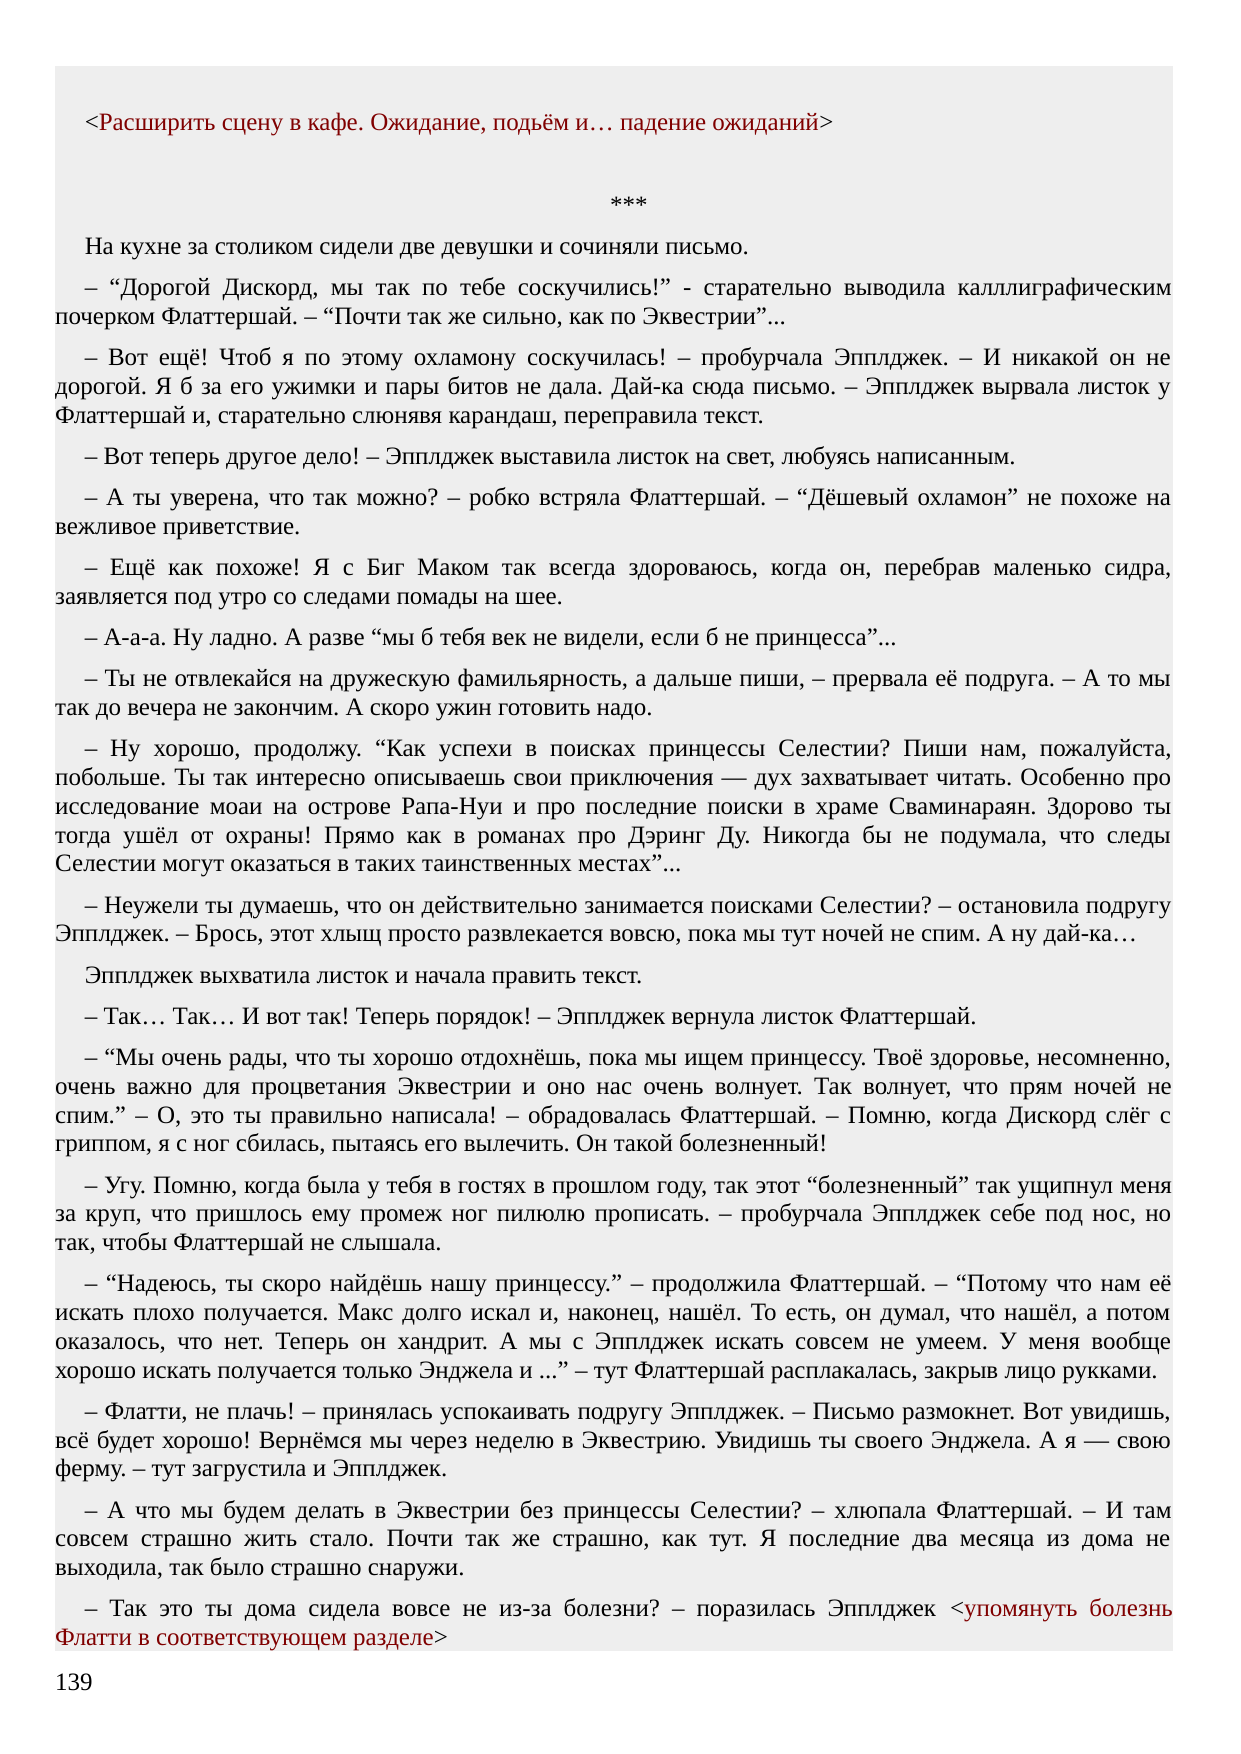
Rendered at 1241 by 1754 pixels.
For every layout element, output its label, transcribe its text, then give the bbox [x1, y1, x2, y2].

text – Флатти, не плачь! – принялась успокаивать подругу Эпплджек. – Письмо размокнет. Вот увидишь, всё будет хорошо! Вернёмся мы через неделю в Эквестрию. Увидишь ты своего Энджела. А я — свою ферму. – тут загрустила и Эпплджек. [55, 1396, 1173, 1482]
text – А ты уверена, что так можно? – робко встряла Флаттершай. – “Дёшевый охламон” не похоже на вежливое приветствие. [55, 482, 1173, 540]
text – “Мы очень рады, что ты хорошо отдохнёшь, пока мы ищем принцессу. Твоё здоровье, несомненно, очень важно для процветания Эквестрии и оно нас очень волнует. Так волнует, что прям ночей не спим.” – О, это ты правильно написала! – обрадовалась Флаттершай. – Помню, когда Дискорд слёг с гриппом, я с ног сбилась, пытаясь его вылечить. Он такой болезненный! [55, 1042, 1173, 1157]
text *** [55, 190, 1173, 218]
text – “Дорогой Дискорд, мы так по тебе соскучились!” - старательно выводила калллиграфическим почерком Флаттершай. – “Почти так же сильно, как по Эквестрии”... [55, 272, 1173, 330]
text Эпплджек выхватила листок и начала править текст. [55, 960, 1173, 988]
text – Вот теперь другое дело! – Эпплджек выставила листок на свет, любуясь написанным. [55, 441, 1173, 470]
text – Неужели ты думаешь, что он действительно занимается поисками Селестии? – остановила подругу Эпплджек. – Брось, этот хлыщ просто развлекается вовсю, пока мы тут ночей не спим. А ну дай-ка… [55, 890, 1173, 947]
text На кухне за столиком сидели две девушки и сочиняли письмо. [55, 231, 1173, 260]
text – Ты не отвлекайся на дружескую фамильярность, а дальше пиши, – прервала её подруга. – А то мы так до вечера не закончим. А скоро ужин готовить надо. [55, 663, 1173, 721]
text – Ну хорошо, продолжу. “Как успехи в поисках принцессы Селестии? Пиши нам, пожалуйста, побольше. Ты так интересно описываешь свои приключения — дух захватывает читать. Особенно про исследование моаи на острове Рапа-Нуи и про последние поиски в храме Сваминараян. Здорово ты тогда ушёл от охраны! Прямо как в романах про Дэринг Ду. Никогда бы не подумала, что следы Селестии могут оказаться в таких таинственных местах”... [55, 733, 1173, 877]
text – А что мы будем делать в Эквестрии без принцессы Селестии? – хлюпала Флаттершай. – И там совсем страшно жить стало. Почти так же страшно, как тут. Я последние два месяца из дома не выходила, так было страшно снаружи. [55, 1495, 1173, 1581]
text – Так… Так… И вот так! Теперь порядок! – Эпплджек вернула листок Флаттершай. [55, 1001, 1173, 1030]
text – Вот ещё! Чтоб я по этому охламону соскучилась! – пробурчала Эпплджек. – И никакой он не дорогой. Я б за его ужимки и пары битов не дала. Дай-ка сюда письмо. – Эпплджек вырвала листок у Флаттершай и, старательно слюнявя карандаш, переправила текст. [55, 342, 1173, 428]
text – Ещё как похоже! Я с Биг Маком так всегда здороваюсь, когда он, перебрав маленько сидра, заявляется под утро со следами помады на шее. [55, 552, 1173, 610]
text – Так это ты дома сидела вовсе не из-за болезни? – поразилась Эпплджек <упомянуть болезнь Флатти в соответствующем разделе> [55, 1593, 1173, 1651]
text <Расширить сцену в кафе. Ожидание, подьём и… падение ожиданий> [55, 107, 1173, 136]
text – “Надеюсь, ты скоро найдёшь нашу принцессу.” – продолжила Флаттершай. – “Потому что нам её искать плохо получается. Макс долго искал и, наконец, нашёл. То есть, он думал, что нашёл, а потом оказалось, что нет. Теперь он хандрит. А мы с Эпплджек искать совсем не умеем. У меня вообще хорошо искать получается только Энджела и ...” – тут Флаттершай расплакалась, закрыв лицо рукками. [55, 1268, 1173, 1383]
text – Угу. Помню, когда была у тебя в гостях в прошлом году, так этот “болезненный” так ущипнул меня за круп, что пришлось ему промеж ног пилюлю прописать. – пробурчала Эпплджек себе под нос, но так, чтобы Флаттершай не слышала. [55, 1170, 1173, 1256]
text – А-а-а. Ну ладно. А разве “мы б тебя век не видели, если б не принцесса”... [55, 622, 1173, 651]
